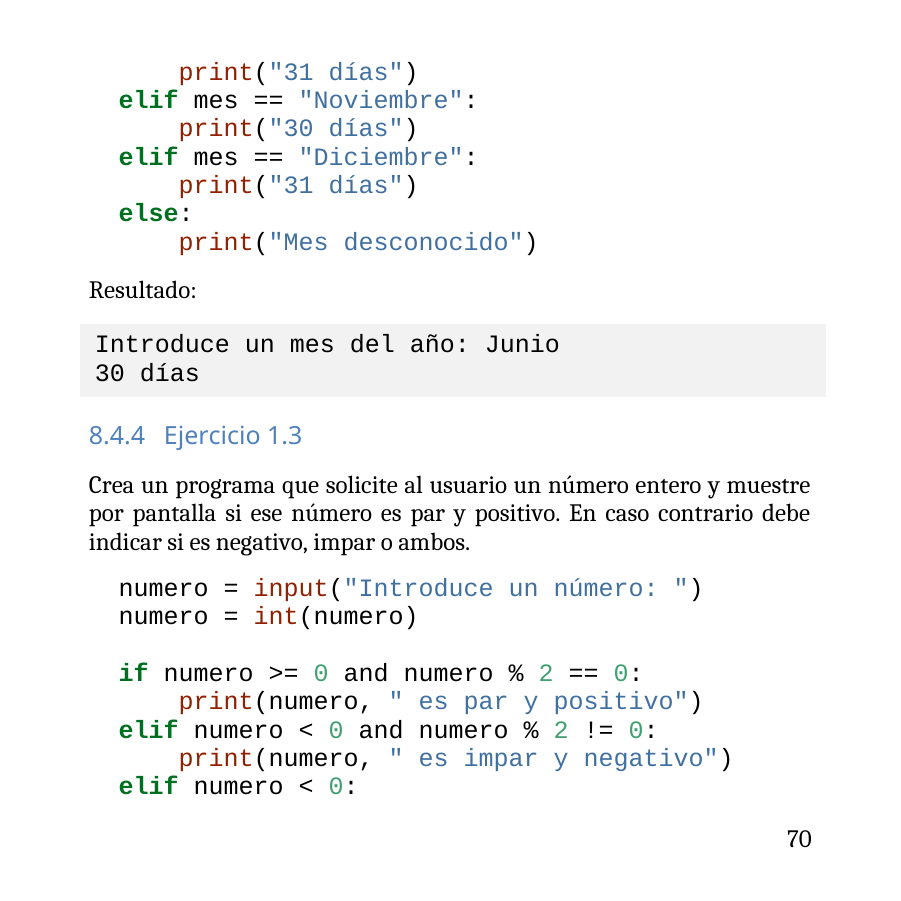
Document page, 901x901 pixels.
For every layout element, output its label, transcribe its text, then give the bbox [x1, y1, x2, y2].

text Introduce un mes del año: Junio 30 días [86, 330, 820, 391]
text print("31 días") elif mes == "Noviembre": print("30 días") elif mes == "Diciembre": print("31 días") else: print("Mes desconocido") [118, 59, 811, 257]
text Crea un programa que solicite al usuario un número entero y muestre por pantalla si ese número es par y positivo. En caso contrario debe indicar si es negativo, impar o ambos. [89, 471, 811, 557]
subtitle Ejercicio 1.3 [89, 418, 811, 452]
text numero = input("Introduce un número: ") numero = int(numero) if numero >= 0 and numero % 2 == 0: print(numero, " es par y positivo") elif numero < 0 and numero % 2 != 0: print(numero, " es impar y negativo") elif numero < 0: [118, 576, 811, 802]
text Resultado: [89, 276, 811, 305]
